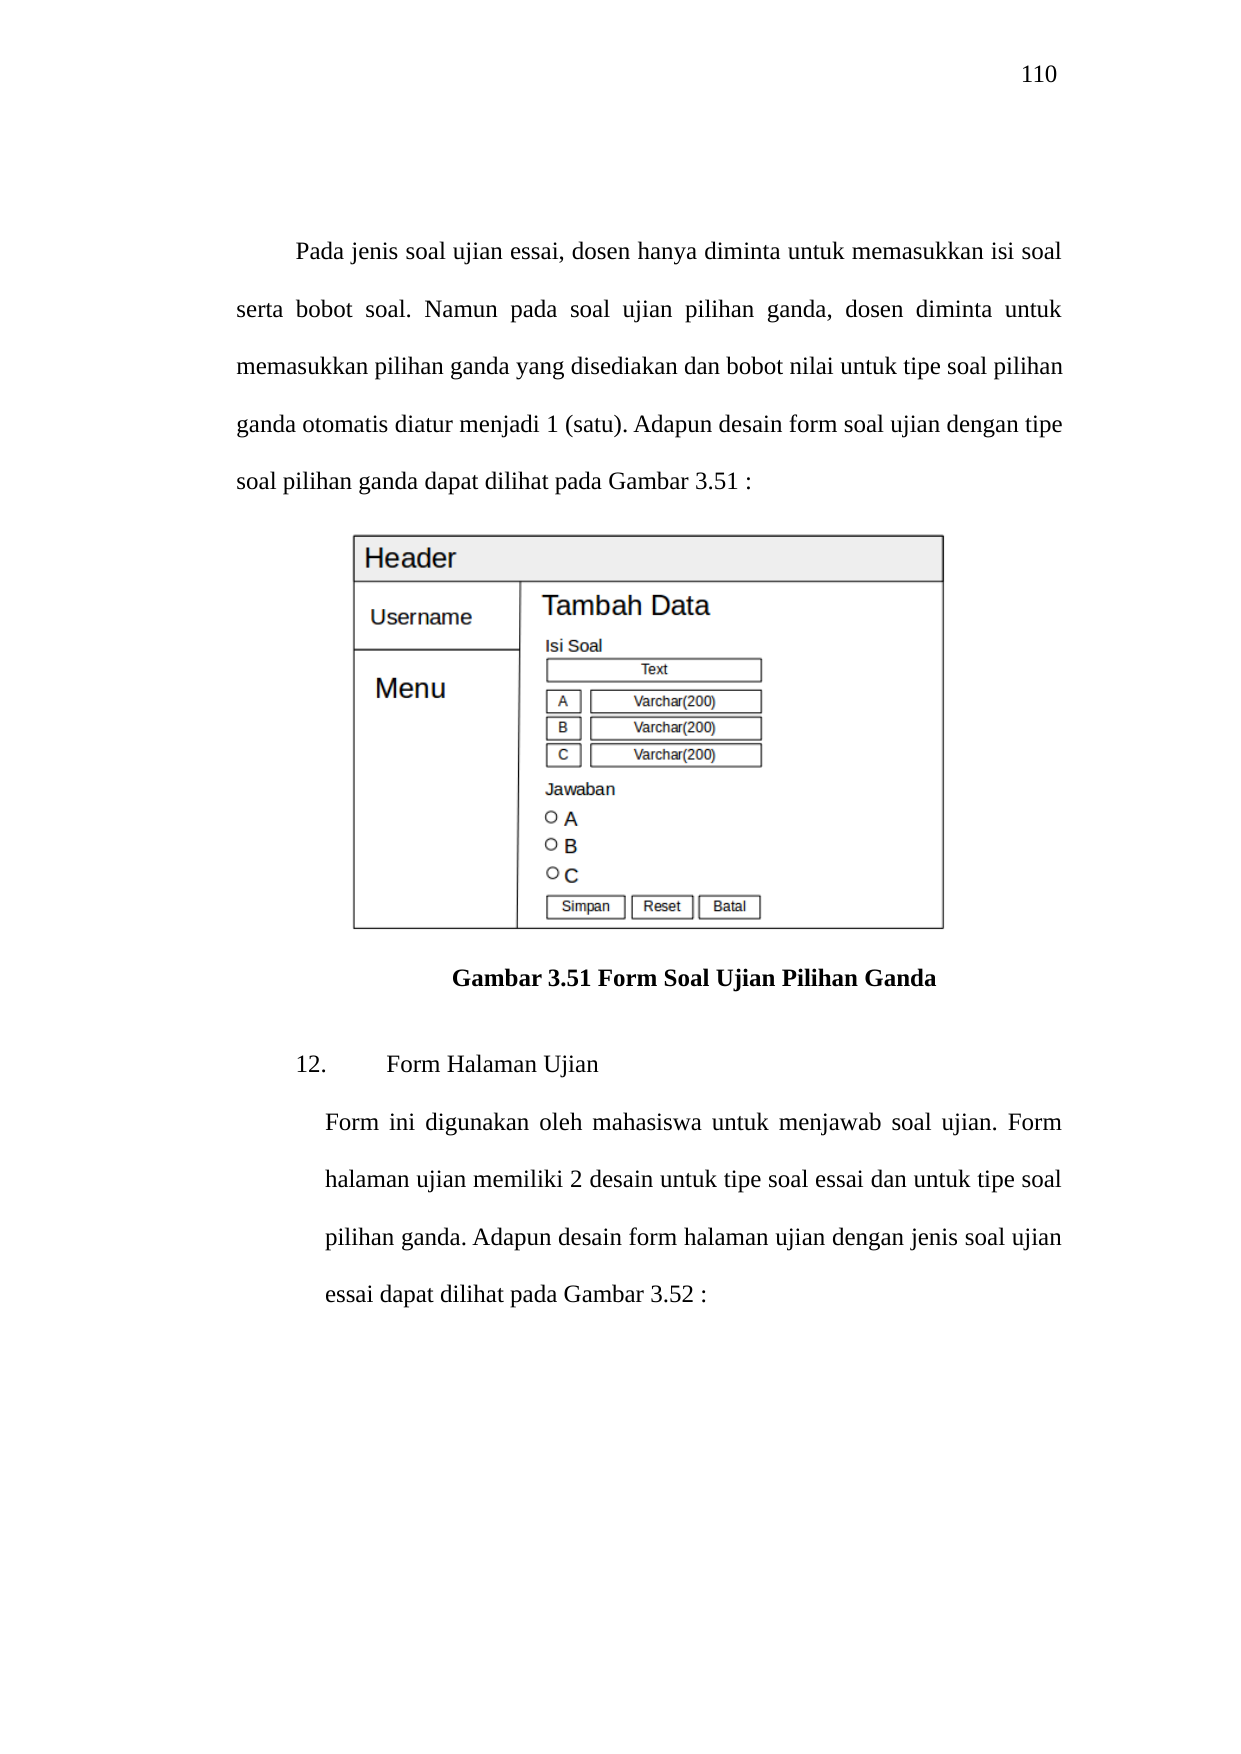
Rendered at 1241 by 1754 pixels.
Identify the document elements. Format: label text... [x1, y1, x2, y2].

text Pada jenis soal ujian essai, dosen hanya diminta untuk memasukkan isi soal serta bobot soal. Namun pada soal ujian pilihan ganda, dosen diminta untuk memasukkan pilihan ganda yang disediakan dan bobot nilai untuk tipe soal pilihan ganda otomatis diatur menjadi 1 (satu). Adapun desain form soal ujian dengan tipe soal pilihan ganda dapat dilihat pada Gambar 3.51 : [236, 236, 1063, 495]
picture [350, 531, 950, 935]
list Gambar 3.51 Form Soal Ujian Pilihan Ganda [295, 935, 1063, 992]
list Form ini digunakan oleh mahasiswa untuk menjawab soal ujian. Form halaman ujian memiliki 2 desain untuk tipe soal essai dan untuk tipe soal pilihan ganda. Adapun desain form halaman ujian dengan jenis soal ujian essai dapat dilihat pada Gambar 3.52 : [295, 1107, 1063, 1308]
list Form Halaman Ujian [295, 1049, 1063, 1078]
